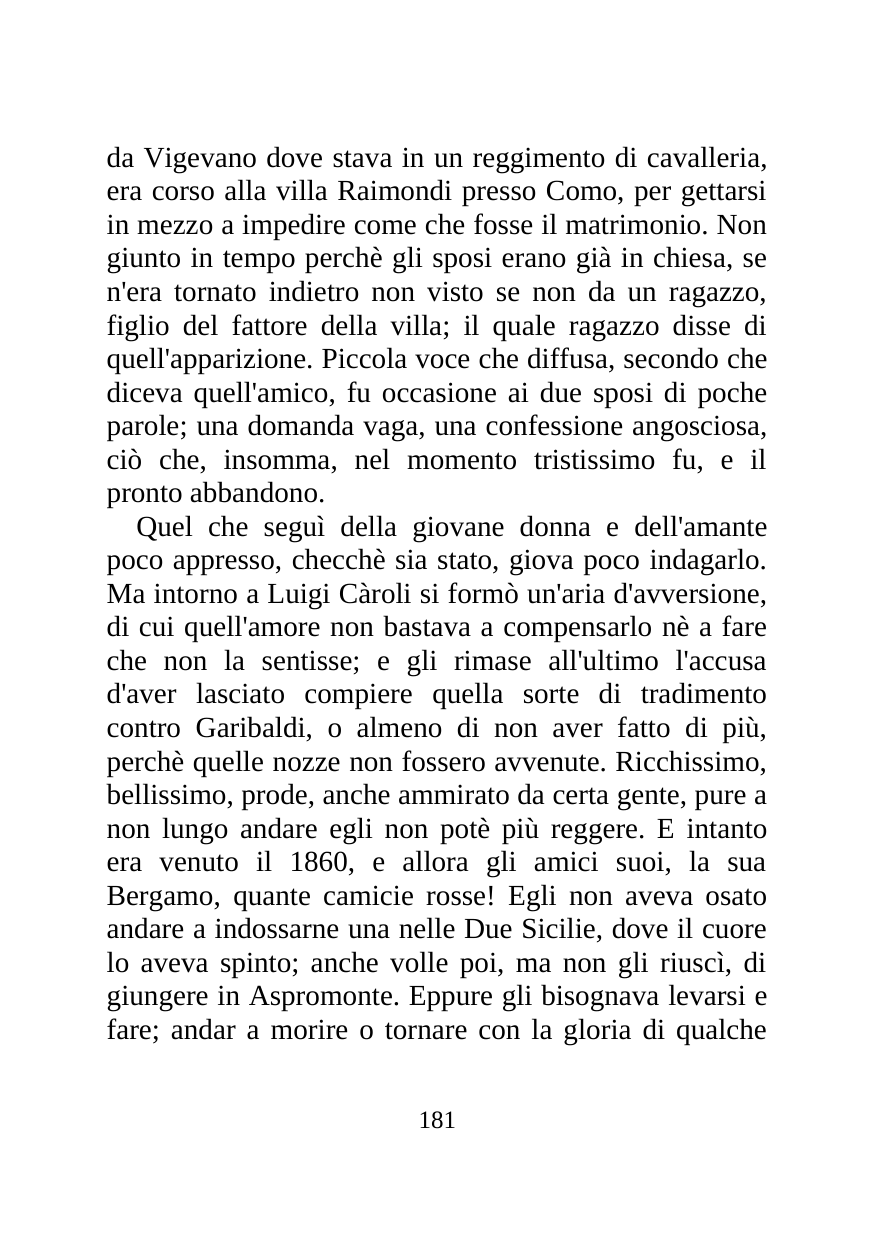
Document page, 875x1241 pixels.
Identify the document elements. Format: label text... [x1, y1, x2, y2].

text Quel che seguì della giovane donna e dell'amante poco appresso, checchè sia stato, giova poco indagarlo. Ma intorno a Luigi Càroli si formò un'aria d'avversione, di cui quell'amore non bastava a compensarlo nè a fare che non la sentisse; e gli rimase all'ultimo l'accusa d'aver lasciato compiere quella sorte di tradimento contro Garibaldi, o almeno di non aver fatto di più, perchè quelle nozze non fossero avvenute. Ricchissimo, bellissimo, prode, anche ammirato da certa gente, pure a non lungo andare egli non potè più reggere. E intanto era venuto il 1860, e allora gli amici suoi, la sua Bergamo, quante camicie rosse! Egli non aveva osato andare a indossarne una nelle Due Sicilie, dove il cuore lo aveva spinto; anche volle poi, ma non gli riuscì, di giungere in Aspromonte. Eppure gli bisognava levarsi e fare; andar a morire o tornare con la gloria di qualche [106, 509, 768, 1046]
text da Vigevano dove stava in un reggimento di cavalleria, era corso alla villa Raimondi presso Como, per gettarsi in mezzo a impedire come che fosse il matrimonio. Non giunto in tempo perchè gli sposi erano già in chiesa, se n'era tornato indietro non visto se non da un ragazzo, figlio del fattore della villa; il quale ragazzo disse di quell'apparizione. Piccola voce che diffusa, secondo che diceva quell'amico, fu occasione ai due sposi di poche parole; una domanda vaga, una confessione angosciosa, ciò che, insomma, nel momento tristissimo fu, e il pronto abbandono. [106, 140, 768, 509]
